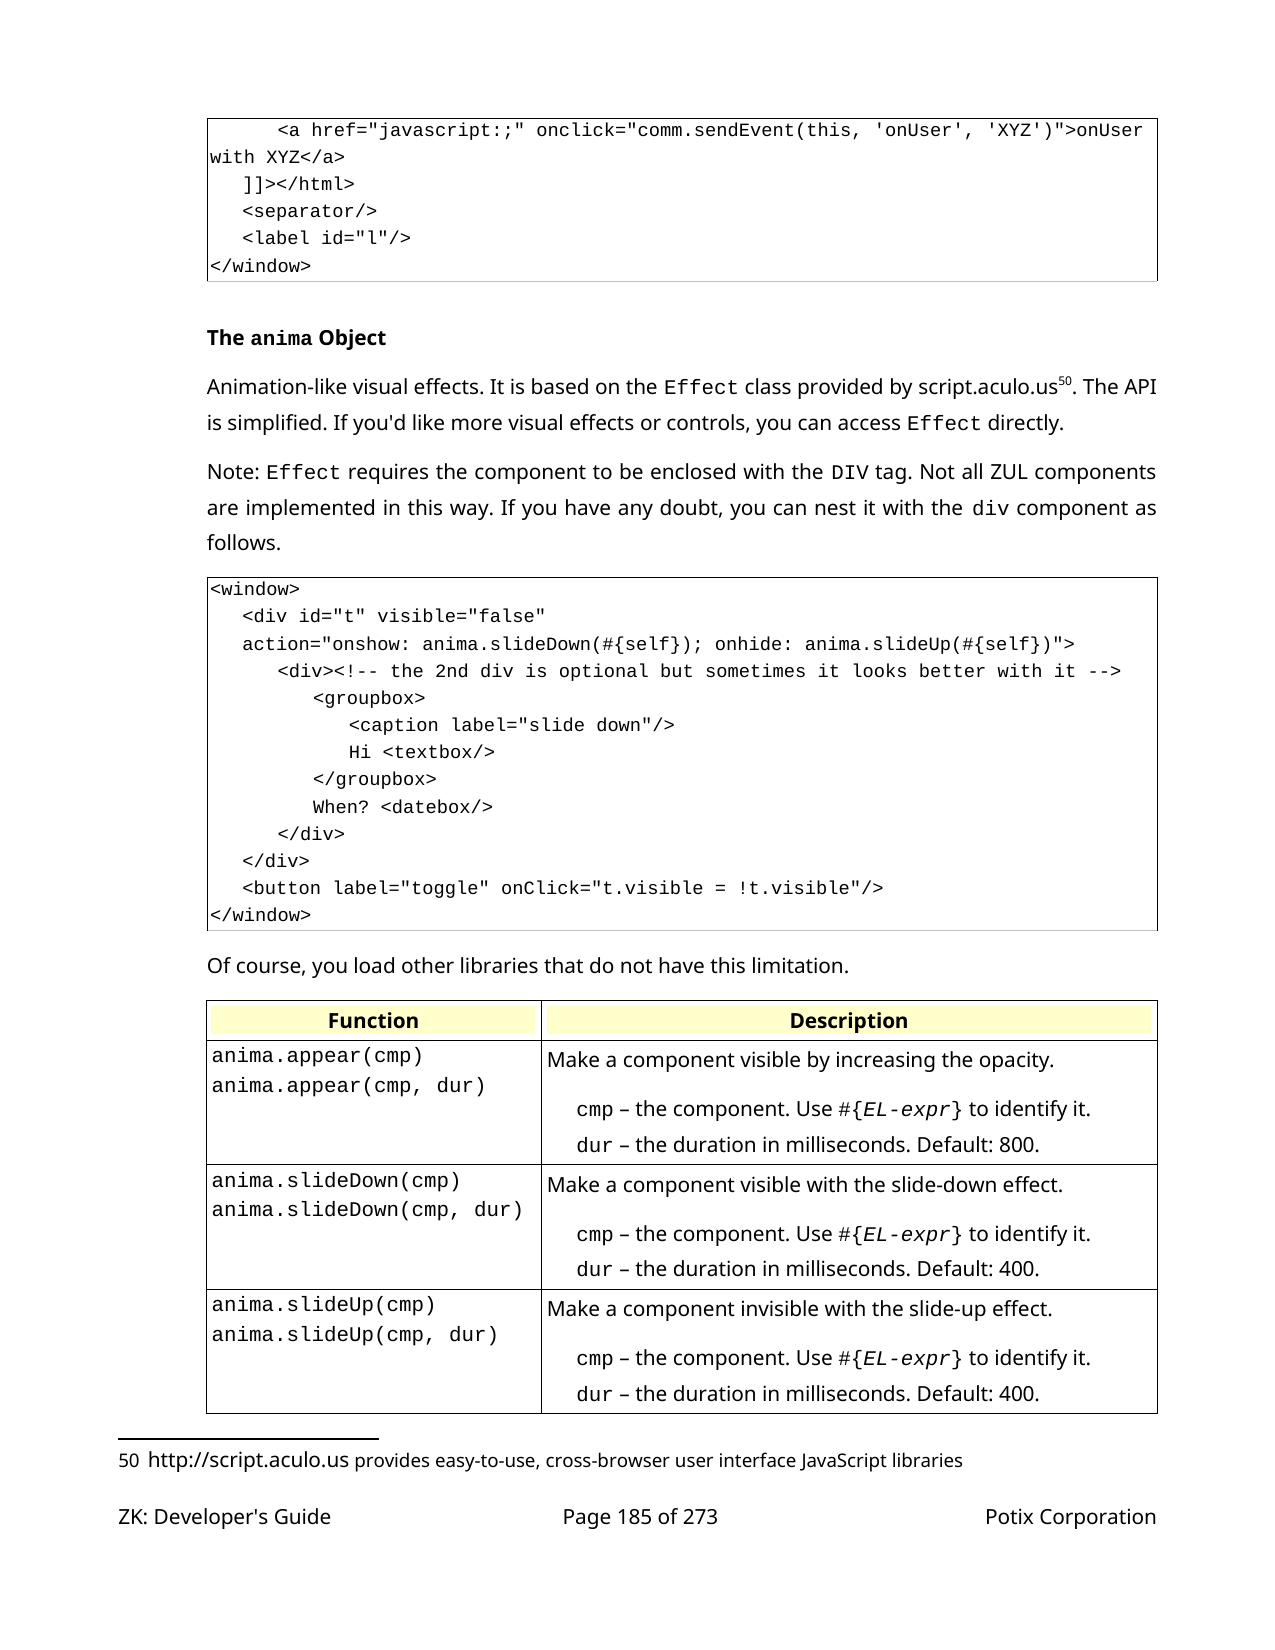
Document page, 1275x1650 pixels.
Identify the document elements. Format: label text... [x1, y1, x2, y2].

text </div> [208, 822, 1157, 846]
subtitle The anima Object [207, 323, 1157, 352]
table_cell anima.slideUp(cmp) anima.slideUp(cmp, dur) [207, 1290, 541, 1413]
text Animation-like visual effects. It is based on the Effect class provided by script.aculo.us. The API is simplified. If you'd like more visual effects or controls, you can access Effect directly. [207, 372, 1157, 436]
text <caption label="slide down"/> [208, 713, 1157, 737]
text http://script.aculo.us provides easy-to-use, cross-browser user interface JavaScript libraries [118, 1445, 1157, 1473]
table_cell Make a component visible by increasing the opacity. cmp – the component. Use #{EL-expr} to identify it. dur – the duration in milliseconds. Default: 800. [542, 1041, 1157, 1164]
table_cell anima.slideDown(cmp) anima.slideDown(cmp, dur) [207, 1165, 541, 1289]
table_header Description [542, 1001, 1157, 1040]
text <groupbox> [208, 686, 1157, 710]
text </groupbox> [208, 767, 1157, 792]
text </window> [208, 903, 1157, 930]
text <a href="javascript:;" onclick="comm.sendEvent(this, 'onUser', 'XYZ')">onUser with XYZ</a> [208, 119, 1157, 169]
text <separator/> [208, 199, 1157, 223]
text <div><!-- the 2nd div is optional but sometimes it looks better with it --> [208, 658, 1157, 683]
table_header Function [207, 1001, 541, 1040]
text </div> [208, 849, 1157, 873]
table_cell Make a component visible with the slide-down effect. cmp – the component. Use #{EL-expr} to identify it. dur – the duration in milliseconds. Default: 400. [542, 1165, 1157, 1289]
text <label id="l"/> [208, 226, 1157, 251]
text <div id="t" visible="false" [208, 604, 1157, 628]
table_cell Make a component invisible with the slide-up effect. cmp – the component. Use #{EL-expr} to identify it. dur – the duration in milliseconds. Default: 400. [542, 1290, 1157, 1413]
text Note: Effect requires the component to be enclosed with the DIV tag. Not all ZUL components are implemented in this way. If you have any doubt, you can nest it with the div component as follows. [207, 457, 1157, 556]
text When? <datebox/> [208, 794, 1157, 819]
text ]]></html> [208, 172, 1157, 196]
text <window> [208, 578, 1157, 601]
text action="onshow: anima.slideDown(#{self}); onhide: anima.slideUp(#{self})"> [208, 631, 1157, 656]
table_cell anima.appear(cmp) anima.appear(cmp, dur) [207, 1041, 541, 1164]
text Hi <textbox/> [208, 740, 1157, 764]
text </window> [208, 253, 1157, 281]
text Of course, you load other libraries that do not have this limitation. [207, 951, 1157, 979]
text <button label="toggle" onClick="t.visible = !t.visible"/> [208, 876, 1157, 900]
